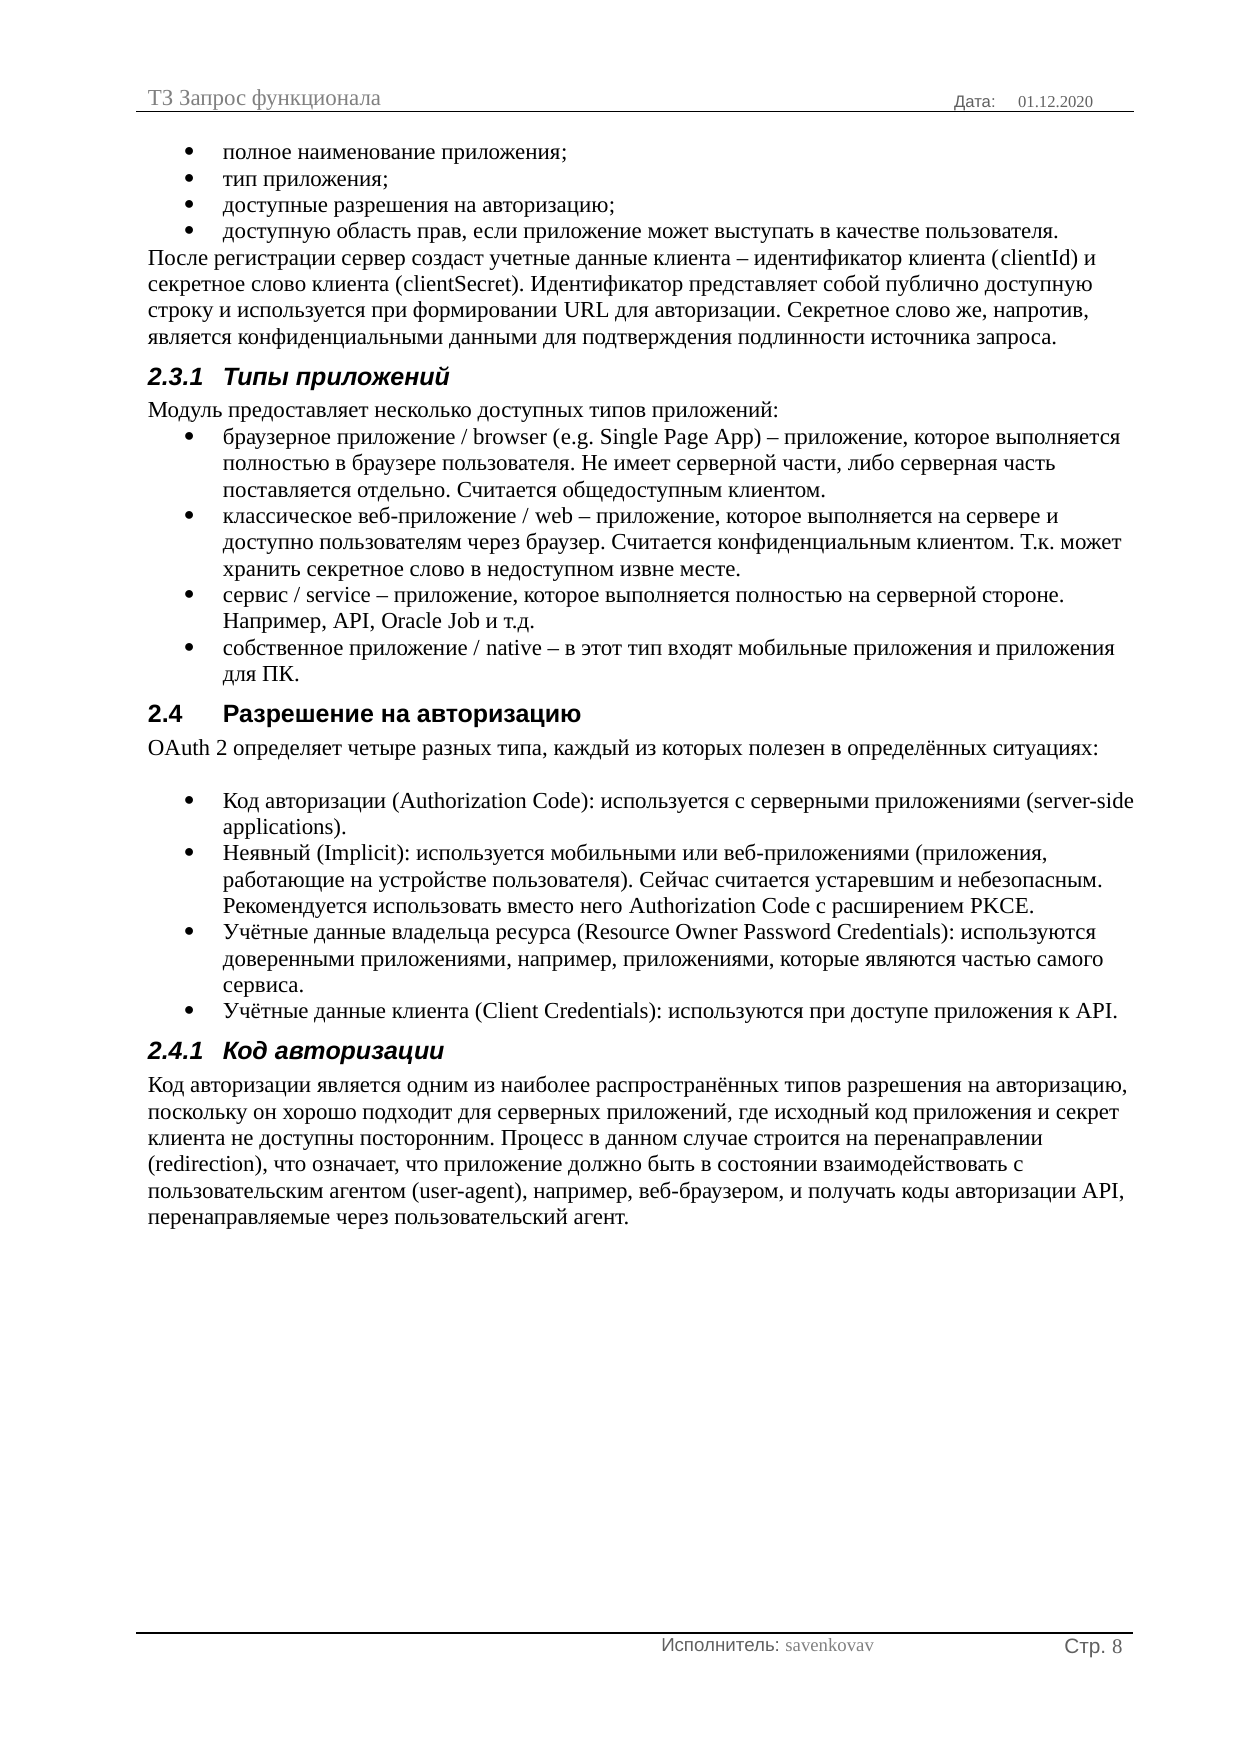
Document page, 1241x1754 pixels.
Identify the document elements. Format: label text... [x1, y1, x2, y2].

list доступные разрешения на авторизацию; [185, 191, 1152, 217]
subtitle Типы приложений [148, 362, 1152, 390]
list сервис / service – приложение, которое выполняется полностью на серверной стороне. Например, API, Oracle Job и т.д. [185, 581, 1152, 634]
subtitle Разрешение на авторизацию [148, 699, 1152, 728]
text Код авторизации является одним из наиболее распространённых типов разрешения на авторизацию, поскольку он хорошо подходит для серверных приложений, где исходный код приложения и секрет клиента не доступны посторонним. Процесс в данном случае строится на перенаправлении (redirection), что означает, что приложение должно быть в состоянии взаимодействовать с пользовательским агентом (user-agent), например, веб-браузером, и получать коды авторизации API, перенаправляемые через пользовательский агент. [148, 1071, 1152, 1229]
list браузерное приложение / browser (e.g. Single Page App) – приложение, которое выполняется полностью в браузере пользователя. Не имеет серверной части, либо серверная часть поставляется отдельно. Считается общедоступным клиентом. [185, 423, 1152, 502]
list Учётные данные владельца ресурса (Resource Owner Password Credentials): используются доверенными приложениями, например, приложениями, которые являются частью самого сервиса. [185, 918, 1152, 997]
list классическое веб-приложение / web – приложение, которое выполняется на сервере и доступно пользователям через браузер. Считается конфиденциальным клиентом. Т.к. может хранить секретное слово в недоступном извне месте. [185, 502, 1152, 581]
list Неявный (Implicit): используется мобильными или веб-приложениями (приложения, работающие на устройстве пользователя). Сейчас считается устаревшим и небезопасным. Рекомендуется использовать вместо него Authorization Code с расширением PKCE. [185, 839, 1152, 918]
text Модуль предоставляет несколько доступных типов приложений: [148, 397, 1152, 423]
list Учётные данные клиента (Client Credentials): используются при доступе приложения к API. [185, 997, 1152, 1024]
list Код авторизации (Authorization Code): используется с серверными приложениями (server-side applications). [185, 787, 1152, 839]
text OAuth 2 определяет четыре разных типа, каждый из которых полезен в определённых ситуациях: [148, 734, 1152, 760]
list собственное приложение / native – в этот тип входят мобильные приложения и приложения для ПК. [185, 634, 1152, 686]
list доступную область прав, если приложение может выступать в качестве пользователя. [185, 217, 1152, 244]
list полное наименование приложения; [185, 138, 1152, 164]
subtitle Код авторизации [148, 1036, 1152, 1065]
text После регистрации сервер создаст учетные данные клиента – идентификатор клиента (clientId) и секретное слово клиента (clientSecret). Идентификатор представляет собой публично доступную строку и используется при формировании URL для авторизации. Секретное слово же, напротив, является конфиденциальными данными для подтверждения подлинности источника запроса. [148, 244, 1152, 349]
list тип приложения; [185, 164, 1152, 191]
